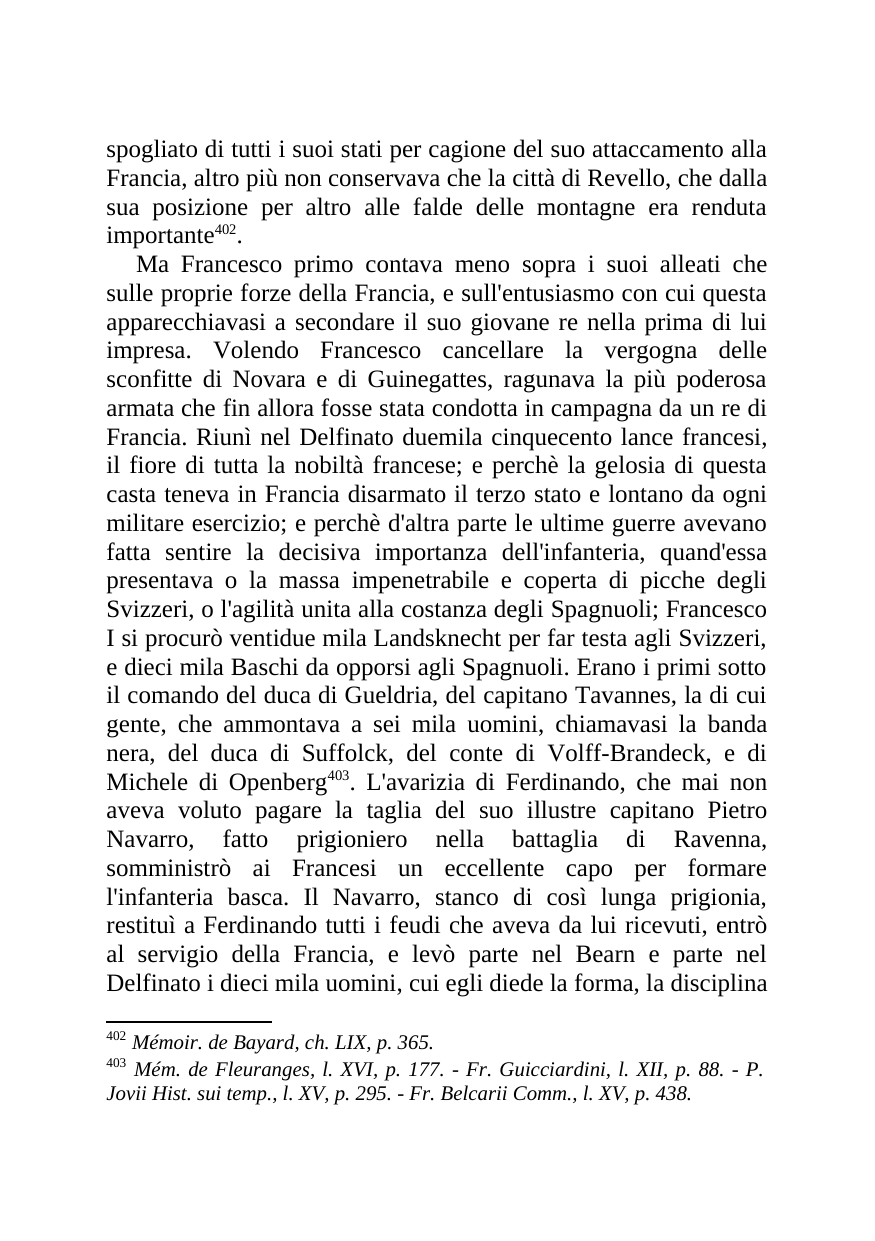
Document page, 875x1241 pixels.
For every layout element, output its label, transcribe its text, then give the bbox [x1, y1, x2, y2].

text Ma Francesco primo contava meno sopra i suoi alleati che sulle proprie forze della Francia, e sull'entusiasmo con cui questa apparecchiavasi a secondare il suo giovane re nella prima di lui impresa. Volendo Francesco cancellare la vergogna delle sconfitte di Novara e di Guinegattes, ragunava la più poderosa armata che fin allora fosse stata condotta in campagna da un re di Francia. Riunì nel Delfinato duemila cinquecento lance francesi, il fiore di tutta la nobiltà francese; e perchè la gelosia di questa casta teneva in Francia disarmato il terzo stato e lontano da ogni militare esercizio; e perchè d'altra parte le ultime guerre avevano fatta sentire la decisiva importanza dell'infanteria, quand'essa presentava o la massa impenetrabile e coperta di picche degli Svizzeri, o l'agilità unita alla costanza degli Spagnuoli; Francesco I si procurò ventidue mila Landsknecht per far testa agli Svizzeri, e dieci mila Baschi da opporsi agli Spagnuoli. Erano i primi sotto il comando del duca di Gueldria, del capitano Tavannes, la di cui gente, che ammontava a sei mila uomini, chiamavasi la banda nera, del duca di Suffolck, del conte di Volff-Brandeck, e di Michele di Openberg. L'avarizia di Ferdinando, che mai non aveva voluto pagare la taglia del suo illustre capitano Pietro Navarro, fatto prigioniero nella battaglia di Ravenna, somministrò ai Francesi un eccellente capo per formare l'infanteria basca. Il Navarro, stanco di così lunga prigionia, restituì a Ferdinando tutti i feudi che aveva da lui ricevuti, entrò al servigio della Francia, e levò parte nel Bearn e parte nel Delfinato i dieci mila uomini, cui egli diede la forma, la disciplina [106, 249, 768, 997]
text spogliato di tutti i suoi stati per cagione del suo attaccamento alla Francia, altro più non conservava che la città di Revello, che dalla sua posizione per altro alle falde delle montagne era renduta importante. [106, 134, 768, 249]
text Mém. de Fleuranges, l. XVI, p. 177. - Fr. Guicciardini, l. XII, p. 88. - P. Jovii Hist. sui temp., l. XV, p. 295. - Fr. Belcarii Comm., l. XV, p. 438. [106, 1055, 768, 1105]
text Mémoir. de Bayard, ch. LIX, p. 365. [106, 1028, 768, 1055]
